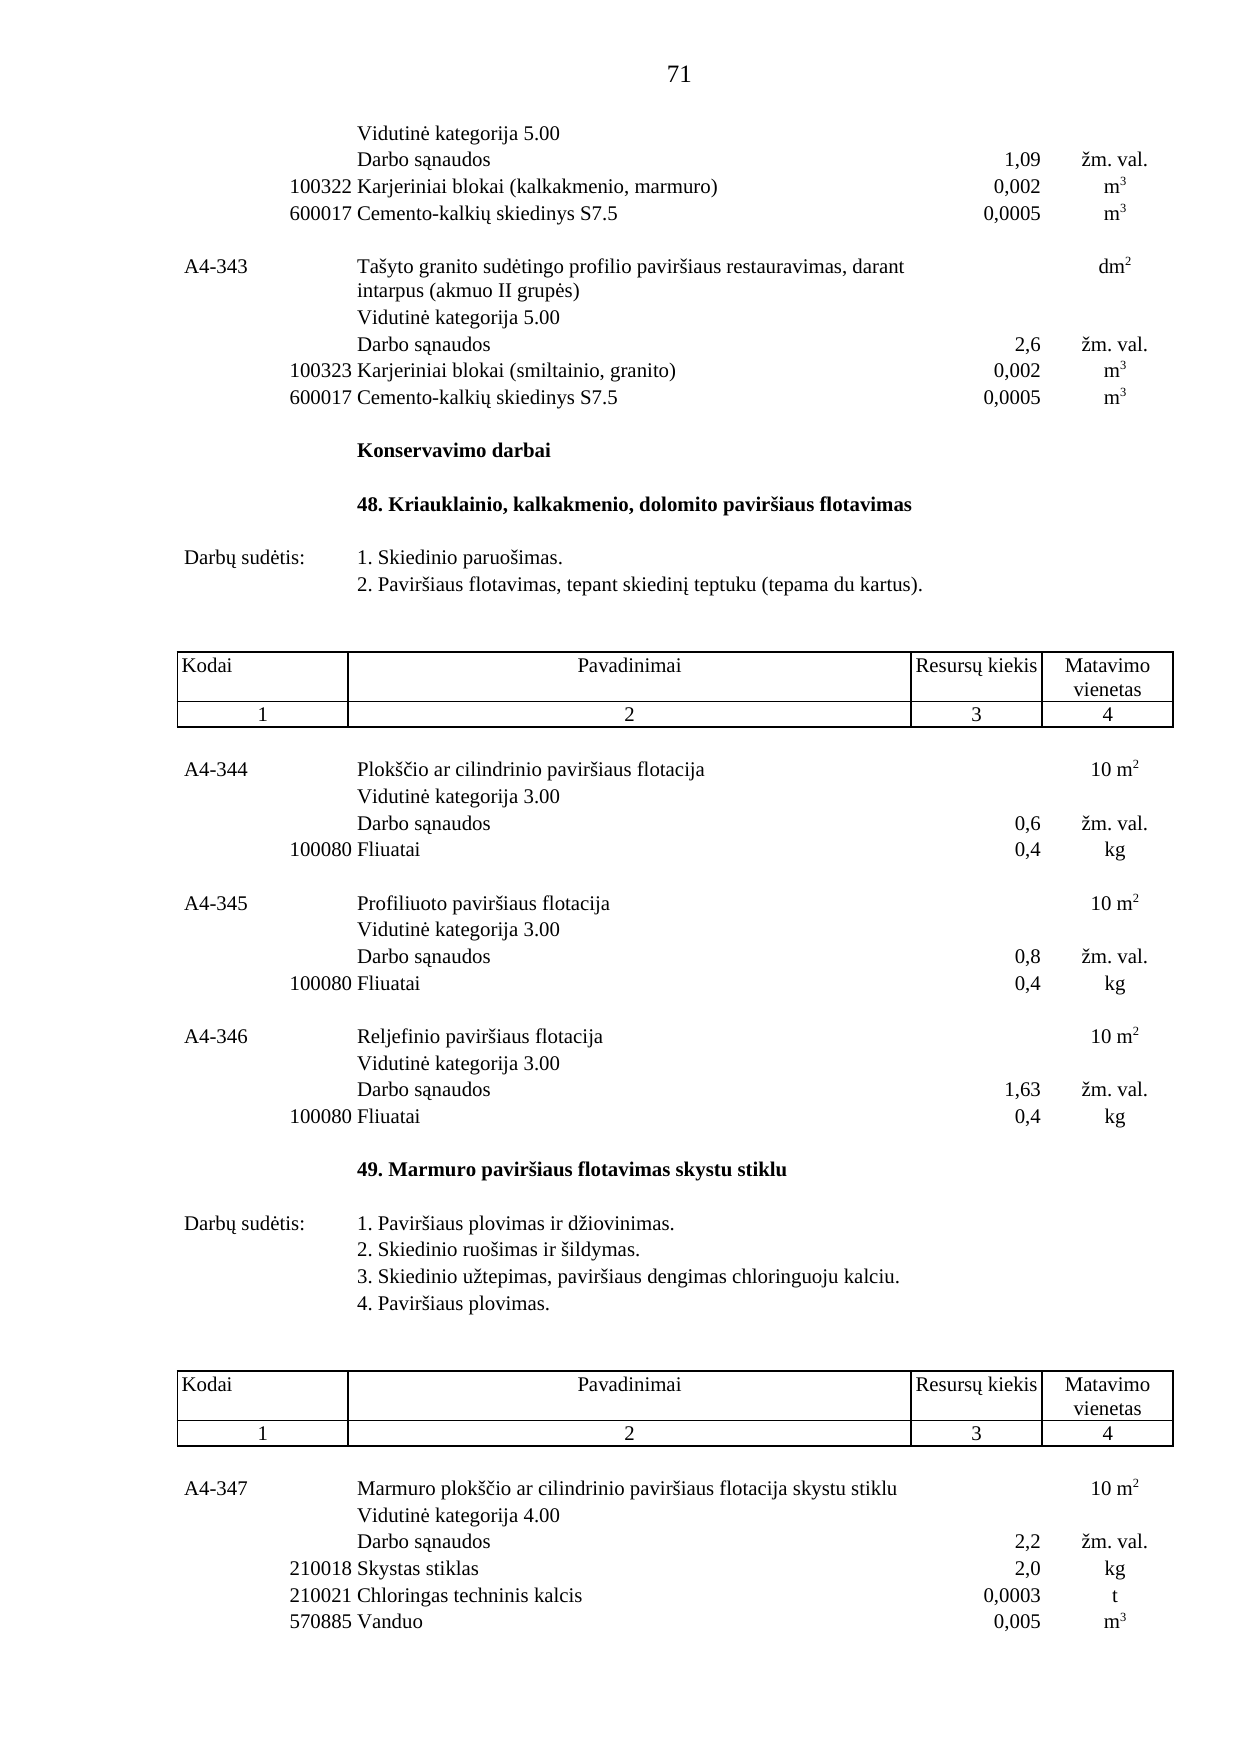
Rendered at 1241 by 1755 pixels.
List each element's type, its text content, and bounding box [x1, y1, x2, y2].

table_cell A4-345 [181, 888, 354, 914]
table_cell [917, 436, 1048, 462]
table_cell [1048, 861, 1181, 888]
table_cell [177, 1315, 181, 1341]
table_cell 210018 [181, 1554, 354, 1580]
table_cell [177, 1288, 181, 1314]
table_cell [177, 436, 181, 462]
table_cell [177, 1554, 181, 1580]
table_cell [177, 808, 181, 834]
table_cell [1048, 781, 1181, 808]
table_cell [1046, 726, 1178, 754]
table_cell [352, 728, 915, 754]
table_cell [352, 1447, 915, 1473]
table_cell 10 m2 [1048, 1474, 1181, 1500]
table_cell žm. val. [1048, 808, 1181, 834]
table_cell Darbo sąnaudos [354, 808, 917, 834]
table_cell [917, 1048, 1048, 1074]
table_cell Darbo sąnaudos [354, 145, 917, 171]
table_cell Vidutinė kategorija 3.00 [354, 915, 917, 941]
table_cell [177, 489, 181, 516]
table_cell [917, 1155, 1048, 1181]
table_cell [917, 1021, 1048, 1048]
table_cell [1048, 1128, 1181, 1154]
table_cell [177, 781, 181, 808]
table_cell 0,6 [917, 808, 1048, 834]
table_cell Vanduo [354, 1607, 917, 1633]
table_cell kg [1048, 835, 1181, 861]
table_cell Fliuatai [354, 1101, 917, 1128]
table_cell [177, 1607, 181, 1633]
table_cell 2,0 [917, 1554, 1048, 1580]
table_header Pavadinimai [349, 653, 910, 701]
table_cell [1048, 436, 1181, 462]
table_cell [181, 941, 354, 968]
table_cell [177, 516, 181, 542]
table_cell 0,4 [917, 835, 1048, 861]
table_cell Darbo sąnaudos [354, 329, 917, 356]
table_cell 49. Marmuro paviršiaus flotavimas skystu stiklu [354, 1155, 917, 1181]
table_cell [181, 1048, 354, 1074]
table_cell 600017 [181, 382, 354, 409]
table_cell 3. Skiedinio užtepimas, paviršiaus dengimas chloringuoju kalciu. [354, 1261, 1048, 1288]
table_cell [181, 329, 354, 356]
table_cell 0,0005 [917, 382, 1048, 409]
table_cell [177, 145, 181, 171]
table_cell [177, 382, 181, 409]
table_header Pavadinimai [349, 1372, 910, 1419]
table_cell [917, 542, 1048, 569]
table_cell A4-344 [181, 755, 354, 781]
table_cell [354, 409, 917, 436]
table_cell m3 [1048, 356, 1181, 382]
table_cell [917, 755, 1048, 781]
table_cell [917, 1181, 1048, 1208]
table_cell Profiliuoto paviršiaus flotacija [354, 888, 917, 914]
table_cell [917, 888, 1048, 914]
table_cell 100080 [181, 1101, 354, 1128]
table_cell 4. Paviršiaus plovimas. [354, 1288, 917, 1314]
table_cell [1048, 516, 1181, 542]
table_cell [1048, 1048, 1181, 1074]
table_cell [917, 302, 1048, 329]
table_cell [181, 1447, 352, 1473]
table_cell [181, 1128, 354, 1154]
table_cell 600017 [181, 198, 354, 225]
table_cell [1048, 1261, 1181, 1288]
table_cell [181, 1500, 354, 1527]
table_cell [354, 1315, 917, 1341]
table_cell [354, 1181, 917, 1208]
table_cell [917, 516, 1048, 542]
table_cell 0,005 [917, 1607, 1048, 1633]
table_cell žm. val. [1048, 329, 1181, 356]
table_cell 0,4 [917, 1101, 1048, 1128]
table_cell [917, 1288, 1048, 1314]
table_cell [1048, 1500, 1181, 1527]
table_cell [915, 728, 1046, 754]
table_cell Darbo sąnaudos [354, 1527, 917, 1553]
table_cell [177, 1181, 181, 1208]
table_cell [177, 542, 181, 569]
table_cell [181, 1288, 354, 1314]
table_cell [177, 1128, 181, 1154]
table_cell [177, 409, 181, 436]
table_cell kg [1048, 1101, 1181, 1128]
table_cell [181, 1235, 354, 1261]
table_cell žm. val. [1048, 145, 1181, 171]
table_cell [177, 302, 181, 329]
table_cell [917, 1315, 1048, 1341]
table_cell [177, 198, 181, 225]
table_header Kodai [178, 1372, 347, 1419]
table_cell [917, 409, 1048, 436]
table_cell [1048, 1235, 1181, 1261]
table_cell žm. val. [1048, 1527, 1181, 1553]
table_cell [177, 171, 181, 198]
table_cell [181, 1315, 354, 1341]
table_cell t [1048, 1580, 1181, 1607]
table_cell [177, 995, 181, 1021]
table_cell [181, 808, 354, 834]
table_cell [181, 1261, 354, 1288]
table_cell m3 [1048, 171, 1181, 198]
table_cell [177, 1527, 181, 1553]
table_header Kodai [178, 653, 347, 701]
table_cell Cemento-kalkių skiedinys S7.5 [354, 198, 917, 225]
table_cell Cemento-kalkių skiedinys S7.5 [354, 382, 917, 409]
table_cell [354, 462, 917, 489]
table_cell [181, 118, 354, 145]
table_cell [1048, 569, 1181, 596]
table_cell 10 m2 [1048, 1021, 1181, 1048]
table_cell [177, 941, 181, 968]
table_cell 0,8 [917, 941, 1048, 968]
table_header Resursų kiekis [912, 653, 1041, 701]
table_cell [917, 995, 1048, 1021]
table_cell [181, 1527, 354, 1553]
table_cell [354, 516, 917, 542]
table_cell [1048, 225, 1181, 251]
table_cell [181, 915, 354, 941]
table_cell Darbų sudėtis: [181, 1208, 354, 1234]
table_cell Vidutinė kategorija 5.00 [354, 118, 917, 145]
table_cell Vidutinė kategorija 3.00 [354, 1048, 917, 1074]
table_cell 48. Kriauklainio, kalkakmenio, dolomito paviršiaus flotavimas [354, 489, 1181, 516]
table_cell žm. val. [1048, 941, 1181, 968]
table_cell m3 [1048, 198, 1181, 225]
table_cell [1048, 596, 1181, 622]
table_cell [354, 995, 917, 1021]
table_cell 1. Paviršiaus plovimas ir džiovinimas. [354, 1208, 917, 1234]
table_cell kg [1048, 968, 1181, 994]
table_cell 0,002 [917, 171, 1048, 198]
table_cell [181, 1155, 354, 1181]
table_cell [917, 1128, 1048, 1154]
table_cell [177, 861, 181, 888]
table_cell A4-346 [181, 1021, 354, 1048]
table_cell [181, 145, 354, 171]
table_cell [181, 409, 354, 436]
table_cell [181, 516, 354, 542]
table_cell Vidutinė kategorija 5.00 [354, 302, 917, 329]
table_cell [177, 888, 181, 914]
table_cell [917, 118, 1048, 145]
table_cell [354, 1128, 917, 1154]
table_cell [917, 251, 1048, 302]
table_cell [917, 596, 1048, 622]
table_header [1174, 677, 1178, 701]
table_cell [177, 1048, 181, 1074]
table_cell [917, 462, 1048, 489]
table_cell [177, 251, 181, 302]
table_cell [1048, 915, 1181, 941]
table_cell [177, 968, 181, 994]
table_cell [177, 728, 181, 754]
table_cell A4-343 [181, 251, 354, 302]
table_cell [177, 1101, 181, 1128]
table_cell [181, 569, 354, 596]
table_cell [177, 1021, 181, 1048]
table_cell [177, 329, 181, 356]
table_cell Reljefinio paviršiaus flotacija [354, 1021, 917, 1048]
table_cell [181, 995, 354, 1021]
table_cell Vidutinė kategorija 3.00 [354, 781, 917, 808]
table_cell [177, 1155, 181, 1181]
table_header [1174, 1396, 1178, 1419]
table_cell 0,002 [917, 356, 1048, 382]
table_cell žm. val. [1048, 1075, 1181, 1101]
table_cell 0,0005 [917, 198, 1048, 225]
table_cell Vidutinė kategorija 4.00 [354, 1500, 917, 1527]
table_cell [917, 225, 1048, 251]
table_cell [1048, 118, 1181, 145]
table_cell kg [1048, 1554, 1181, 1580]
table_cell Karjeriniai blokai (kalkakmenio, marmuro) [354, 171, 917, 198]
table_cell [1048, 1315, 1181, 1341]
table_cell [354, 225, 917, 251]
table_cell m3 [1048, 382, 1181, 409]
table_header Resursų kiekis [912, 1372, 1041, 1419]
table_cell [177, 1261, 181, 1288]
table_cell 1,63 [917, 1075, 1048, 1101]
table_cell [917, 781, 1048, 808]
table_cell Fliuatai [354, 968, 917, 994]
table_cell Konservavimo darbai [354, 436, 917, 462]
table_cell 1,09 [917, 145, 1048, 171]
table_cell [181, 302, 354, 329]
table_cell 1. Skiedinio paruošimas. [354, 542, 917, 569]
table_cell [177, 1500, 181, 1527]
table_cell [181, 436, 354, 462]
table_cell [177, 569, 181, 596]
table_cell 570885 [181, 1607, 354, 1633]
table_cell [917, 1208, 1048, 1234]
table_cell Darbo sąnaudos [354, 941, 917, 968]
table_cell [181, 781, 354, 808]
table_cell [177, 118, 181, 145]
table_cell Skystas stiklas [354, 1554, 917, 1580]
table_cell Marmuro plokščio ar cilindrinio paviršiaus flotacija skystu stiklu [354, 1474, 917, 1500]
table_cell dm2 [1048, 251, 1181, 302]
table_cell m3 [1048, 1607, 1181, 1633]
table_cell Darbų sudėtis: [181, 542, 354, 569]
table_cell [1048, 409, 1181, 436]
table_cell 10 m2 [1048, 755, 1181, 781]
table_cell [177, 1208, 181, 1234]
table_cell Tašyto granito sudėtingo profilio paviršiaus restauravimas, darant intarpus (akmuo II grupės) [354, 251, 917, 302]
table_cell [177, 1075, 181, 1101]
table_cell [181, 1075, 354, 1101]
table_cell [177, 915, 181, 941]
table_cell [181, 1181, 354, 1208]
table_cell 0,4 [917, 968, 1048, 994]
table_cell [177, 1235, 181, 1261]
table_cell [177, 225, 181, 251]
table_cell 100080 [181, 968, 354, 994]
table_cell [181, 728, 352, 754]
table_cell [917, 1474, 1048, 1500]
table_cell 100080 [181, 835, 354, 861]
table_cell [1048, 302, 1181, 329]
table_cell [1048, 542, 1181, 569]
table_cell [177, 462, 181, 489]
table_cell [181, 861, 354, 888]
table_cell [181, 489, 354, 516]
table_cell [1048, 1181, 1181, 1208]
table_cell [177, 835, 181, 861]
table_cell [354, 861, 917, 888]
table_cell [177, 1447, 181, 1473]
table_cell Karjeriniai blokai (smiltainio, granito) [354, 356, 917, 382]
table_cell [1048, 1208, 1181, 1234]
table_cell [917, 1500, 1048, 1527]
table_cell [917, 861, 1048, 888]
table_cell 2. Paviršiaus flotavimas, tepant skiedinį teptuku (tepama du kartus). [354, 569, 1048, 596]
table_cell 100323 [181, 356, 354, 382]
table_cell [181, 596, 354, 622]
table_cell Darbo sąnaudos [354, 1075, 917, 1101]
table_cell 2,6 [917, 329, 1048, 356]
table_cell [915, 1447, 1046, 1473]
table_cell [1046, 1445, 1178, 1473]
table_cell [177, 755, 181, 781]
table_cell [1048, 1288, 1181, 1314]
table_cell [1048, 1155, 1181, 1181]
table_cell 210021 [181, 1580, 354, 1607]
table_cell [1048, 462, 1181, 489]
table_cell 0,0003 [917, 1580, 1048, 1607]
table_cell [917, 915, 1048, 941]
table_cell A4-347 [181, 1474, 354, 1500]
table_cell [181, 462, 354, 489]
table_cell [354, 596, 917, 622]
table_cell [177, 1580, 181, 1607]
table_cell [177, 1474, 181, 1500]
table_cell [181, 225, 354, 251]
table_cell [917, 1235, 1048, 1261]
table_cell 2. Skiedinio ruošimas ir šildymas. [354, 1235, 917, 1261]
table_cell Plokščio ar cilindrinio paviršiaus flotacija [354, 755, 917, 781]
table_cell [1048, 995, 1181, 1021]
table_cell Chloringas techninis kalcis [354, 1580, 917, 1607]
table_cell [177, 596, 181, 622]
table_cell 100322 [181, 171, 354, 198]
table_cell 2,2 [917, 1527, 1048, 1553]
table_cell Fliuatai [354, 835, 917, 861]
table_cell 10 m2 [1048, 888, 1181, 914]
table_cell [177, 356, 181, 382]
